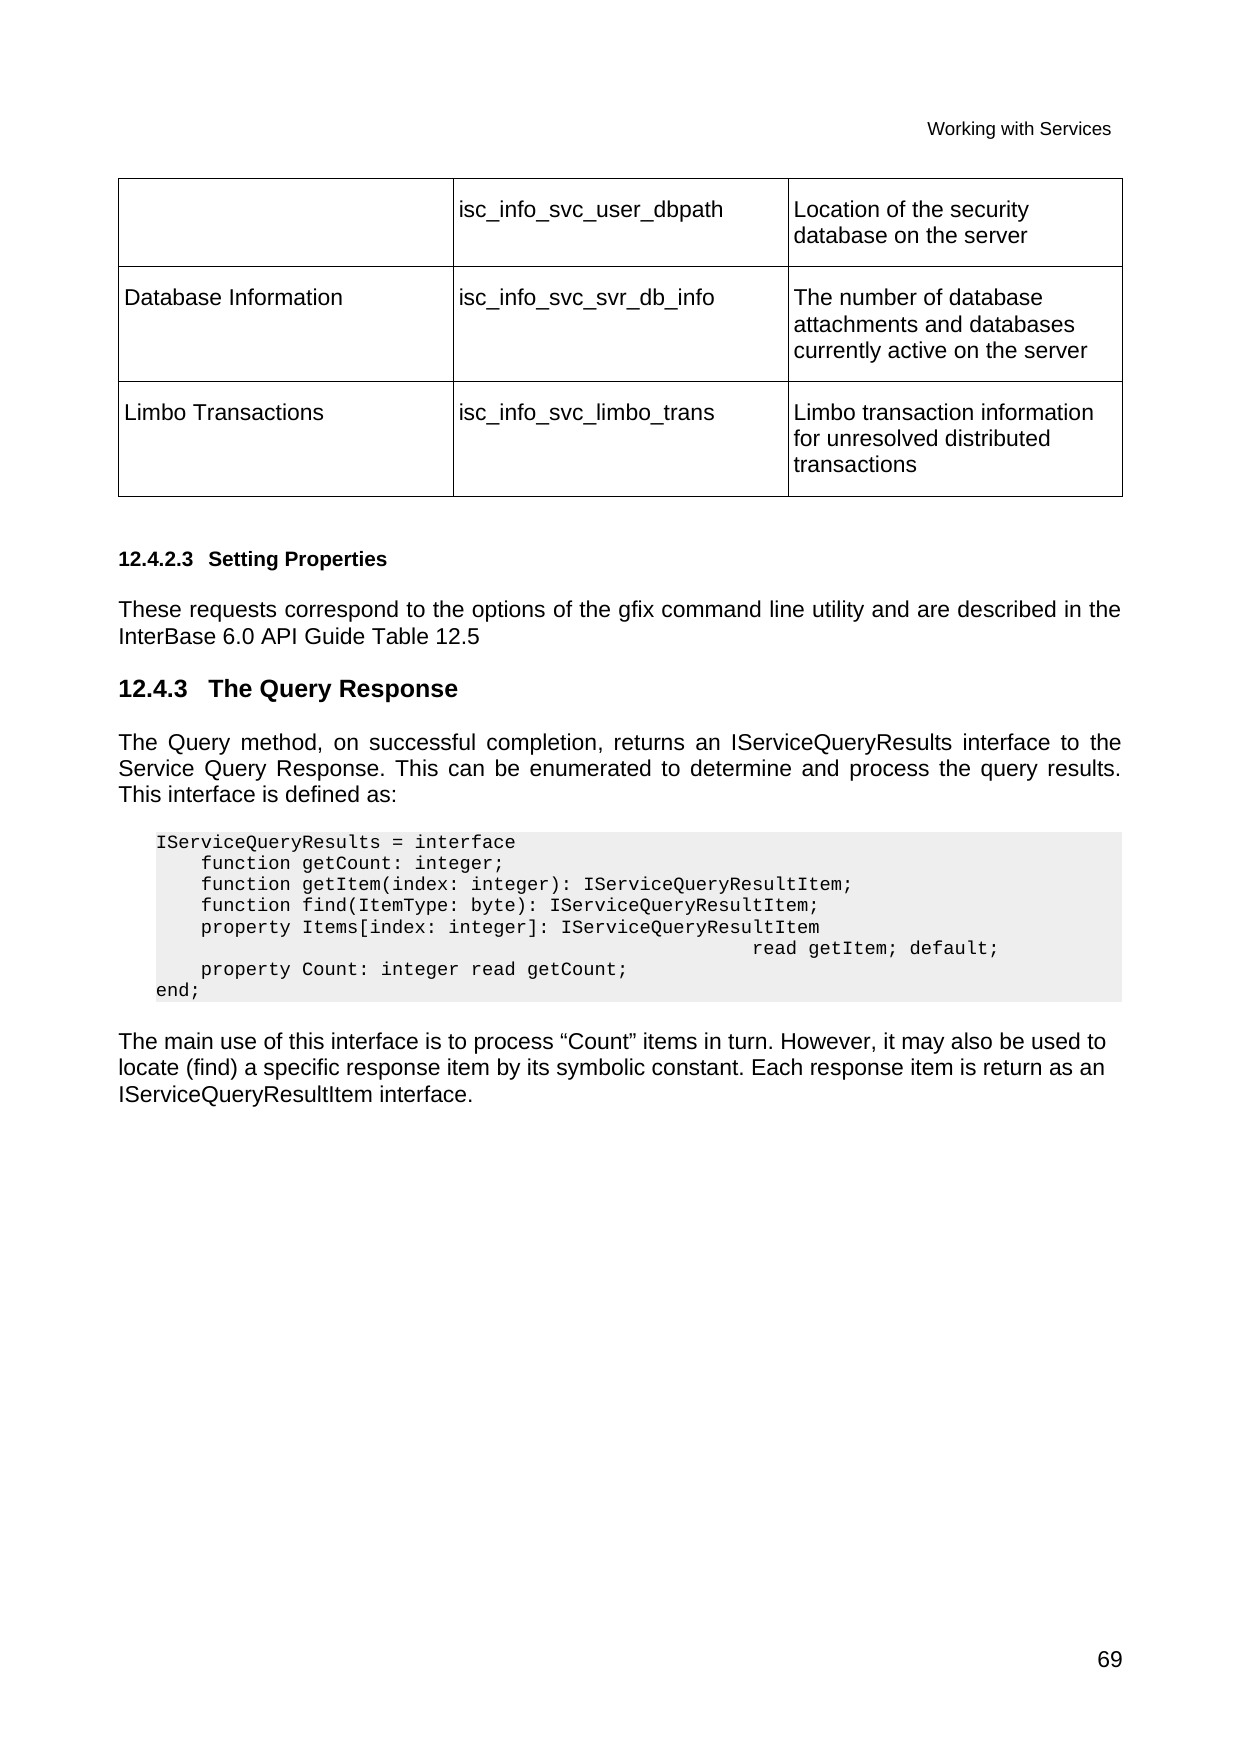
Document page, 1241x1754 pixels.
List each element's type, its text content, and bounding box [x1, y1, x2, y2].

table_cell Limbo transaction information for unresolved distributed transactions [789, 382, 1122, 496]
table_cell The number of database attachments and databases currently active on the server [789, 267, 1122, 381]
text read getItem; default; [156, 939, 1122, 960]
text The Query method, on successful completion, returns an IServiceQueryResults interface to the Service Query Response. This can be enumerated to determine and process the query results. This interface is defined as: [118, 728, 1122, 807]
text function getItem(index: integer): IServiceQueryResultItem; [156, 875, 1122, 896]
text These requests correspond to the options of the gfix command line utility and are described in the InterBase 6.0 API Guide Table 12.5 [118, 596, 1122, 649]
table_cell isc_info_svc_user_dbpath [454, 179, 788, 266]
text property Items[index: integer]: IServiceQueryResultItem [156, 917, 1122, 939]
text The main use of this interface is to process “Count” items in turn. However, it may also be used to locate (find) a specific response item by its symbolic constant. Each response item is return as an IServiceQueryResultItem interface. [118, 1028, 1122, 1107]
text property Count: integer read getCount; [156, 960, 1122, 981]
table_cell [119, 179, 453, 266]
text function getCount: integer; [156, 854, 1122, 875]
subtitle Setting Properties [118, 547, 1122, 571]
table_cell isc_info_svc_limbo_trans [454, 382, 788, 496]
text function find(ItemType: byte): IServiceQueryResultItem; [156, 896, 1122, 917]
table_cell isc_info_svc_svr_db_info [454, 267, 788, 381]
subtitle The Query Response [118, 674, 1122, 703]
text end; [156, 981, 1122, 1002]
text IServiceQueryResults = interface [156, 832, 1122, 854]
table_cell Limbo Transactions [119, 382, 453, 496]
table_cell Location of the security database on the server [789, 179, 1122, 266]
table_cell Database Information [119, 267, 453, 381]
